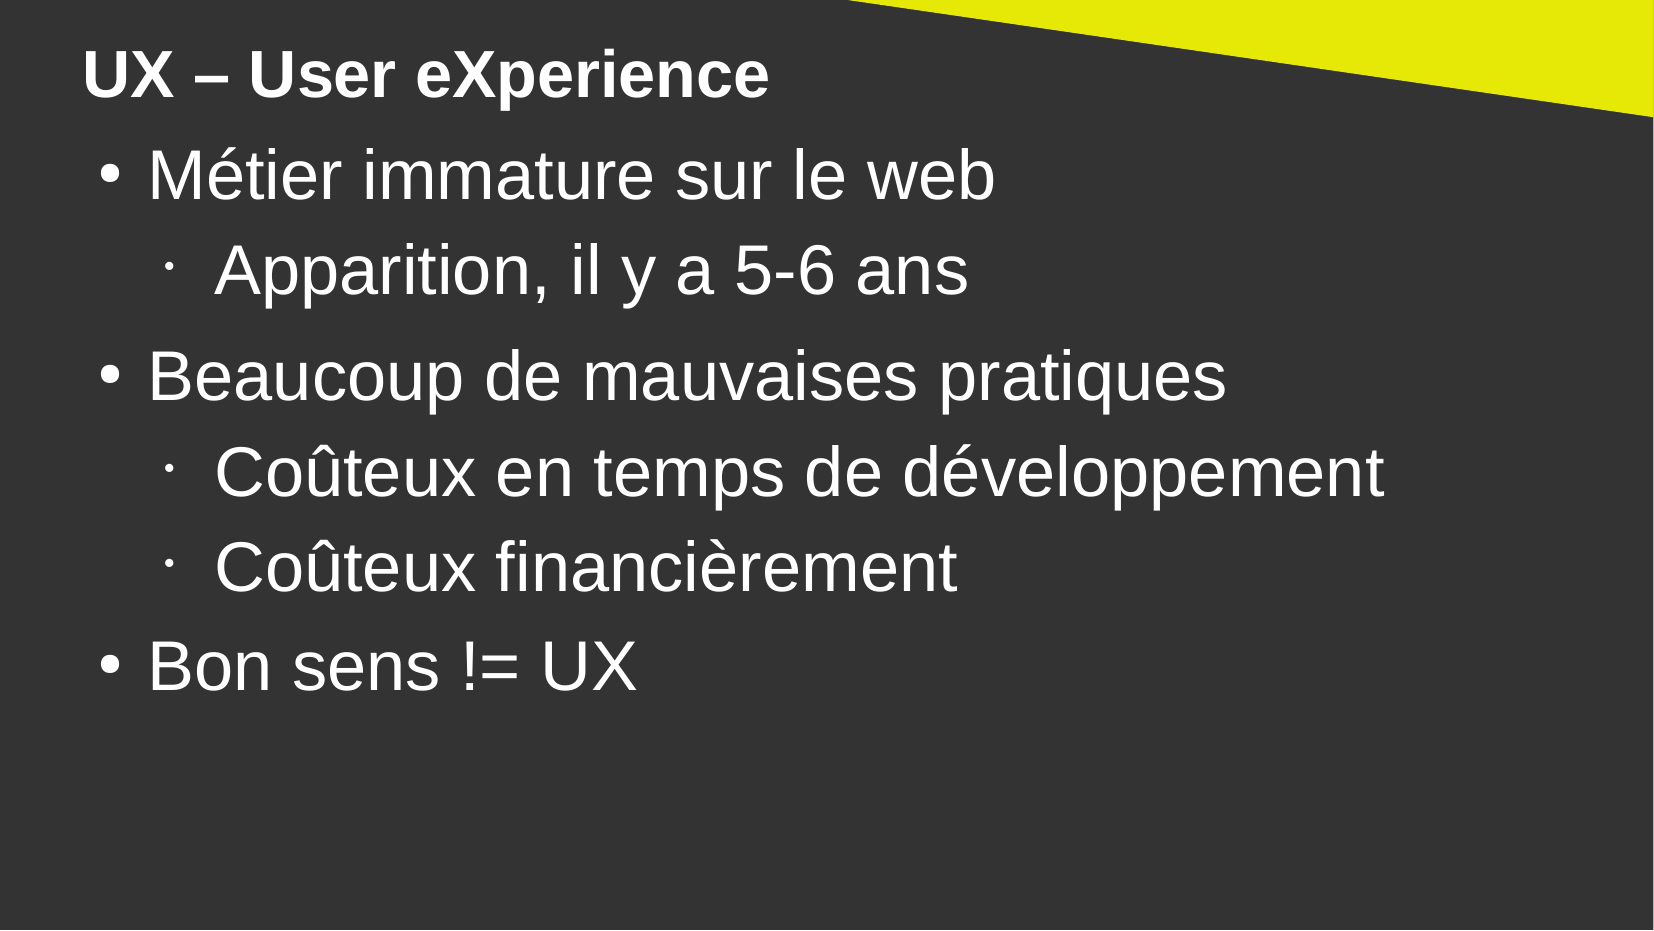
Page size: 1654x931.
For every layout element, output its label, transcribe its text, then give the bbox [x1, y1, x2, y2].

title UX – User eXperience [82, 37, 1571, 114]
list Métier immature sur le web Apparition, il y a 5-6 ans Beaucoup de mauvaises pratiques Coûteux en temps de développement Coûteux financièrement Bon sens != UX [80, 135, 1620, 709]
text_box [847, 0, 1654, 118]
